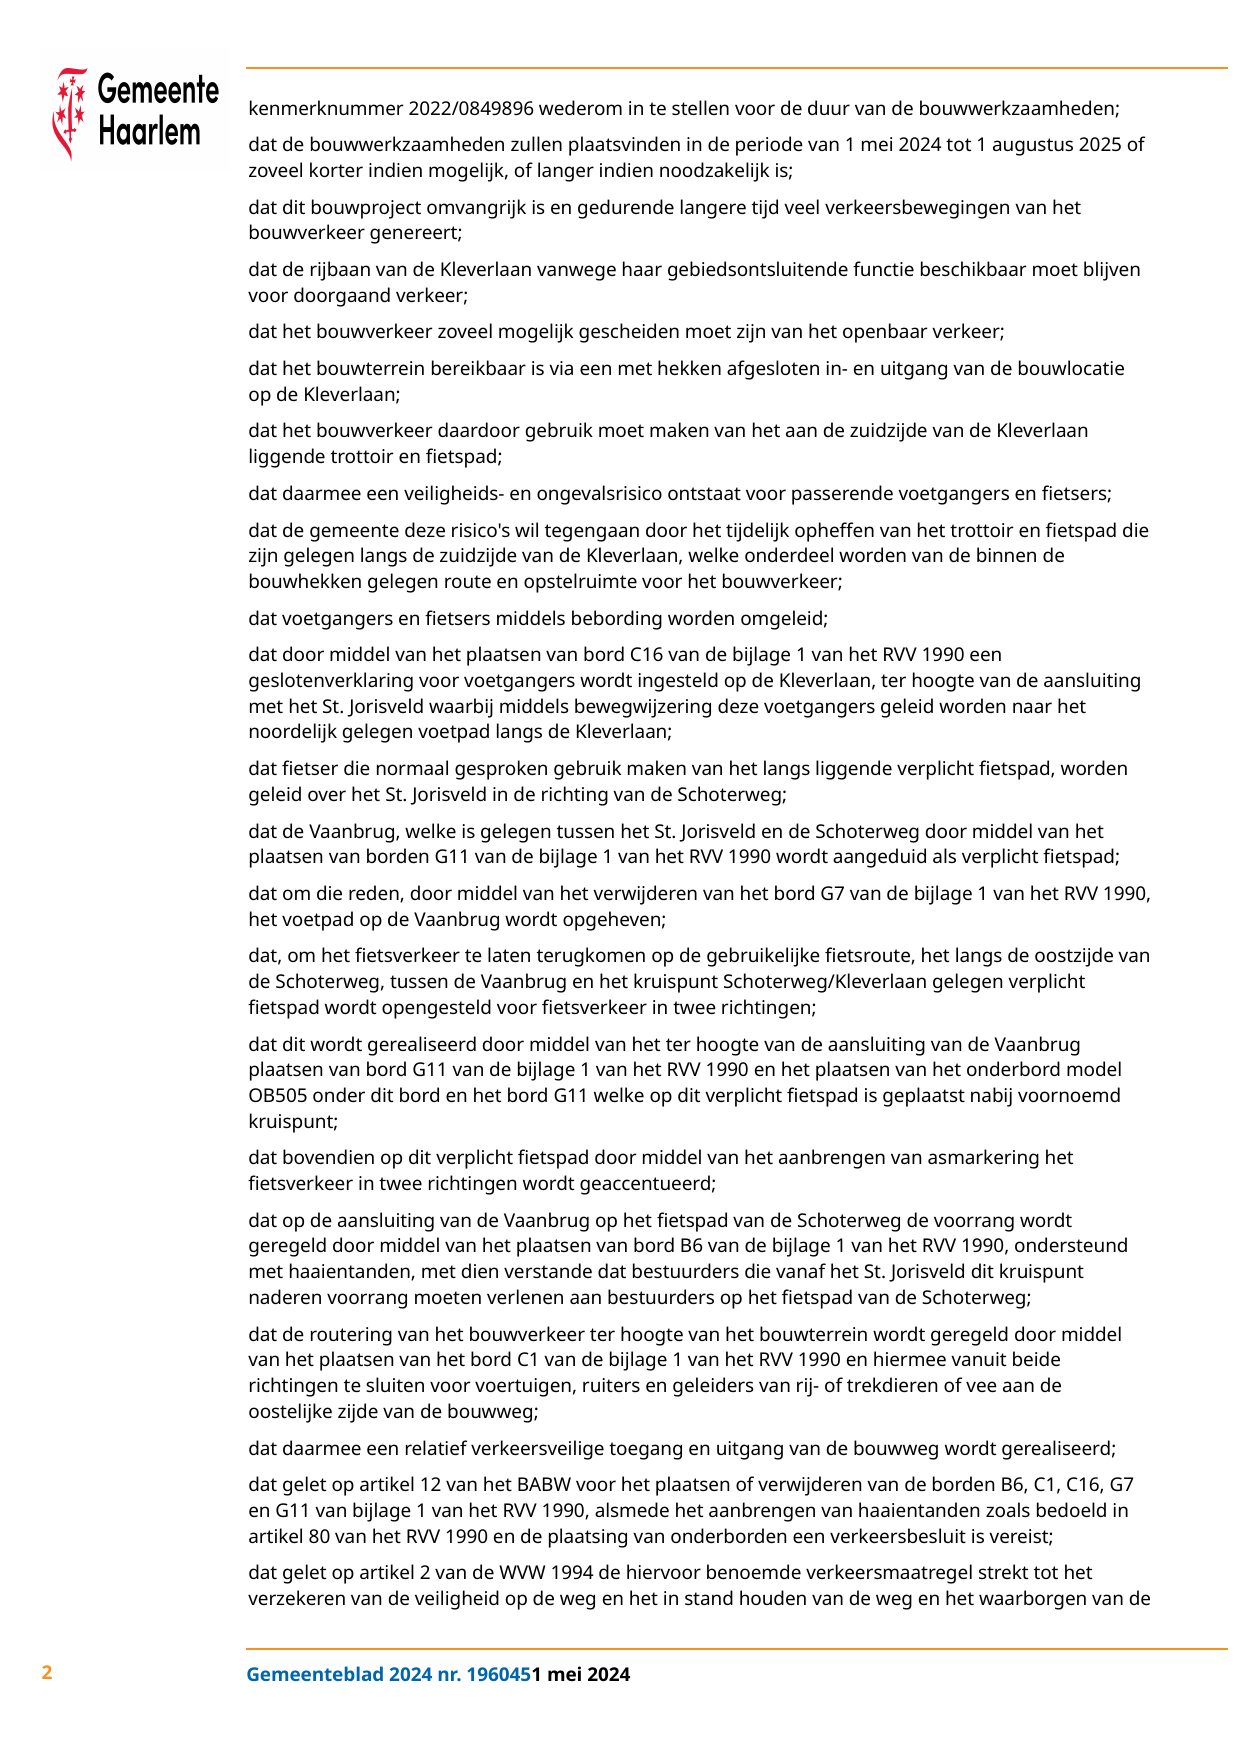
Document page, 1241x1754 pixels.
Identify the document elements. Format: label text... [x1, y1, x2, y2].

text dat gelet op artikel 2 van de WVW 1994 de hiervoor benoemde verkeersmaatregel strekt tot het verzekeren van de veiligheid op de weg en het in stand houden van de weg en het waarborgen van de [248, 1559, 1152, 1611]
text dat het bouwverkeer daardoor gebruik moet maken van het aan de zuidzijde van de Kleverlaan liggende trottoir en fietspad; [248, 418, 1152, 469]
text dat de rijbaan van de Kleverlaan vanwege haar gebiedsontsluitende functie beschikbaar moet blijven voor doorgaand verkeer; [248, 256, 1152, 308]
text dat dit wordt gerealiseerd door middel van het ter hoogte van de aansluiting van de Vaanbrug plaatsen van bord G11 van de bijlage 1 van het RVV 1990 en het plaatsen van het onderbord model OB505 onder dit bord en het bord G11 welke op dit verplicht fietspad is geplaatst nabij voornoemd kruispunt; [248, 1031, 1152, 1134]
text dat daarmee een veiligheids- en ongevalsrisico ontstaat voor passerende voetgangers en fietsers; [248, 480, 1152, 506]
picture [41, 47, 231, 172]
text dat dit bouwproject omvangrijk is en gedurende langere tijd veel verkeersbewegingen van het bouwverkeer genereert; [248, 194, 1152, 245]
text dat voetgangers en fietsers middels bebording worden omgeleid; [248, 605, 1152, 631]
text dat, om het fietsverkeer te laten terugkomen op de gebruikelijke fietsroute, het langs de oostzijde van de Schoterweg, tussen de Vaanbrug en het kruispunt Schoterweg/Kleverlaan gelegen verplicht fietspad wordt opengesteld voor fietsverkeer in twee richtingen; [248, 943, 1152, 1020]
text dat gelet op artikel 12 van het BABW voor het plaatsen of verwijderen van de borden B6, C1, C16, G7 en G11 van bijlage 1 van het RVV 1990, alsmede het aanbrengen van haaientanden zoals bedoeld in artikel 80 van het RVV 1990 en de plaatsing van onderborden een verkeersbesluit is vereist; [248, 1471, 1152, 1548]
text dat de routering van het bouwverkeer ter hoogte van het bouwterrein wordt geregeld door middel van het plaatsen van het bord C1 van de bijlage 1 van het RVV 1990 en hiermee vanuit beide richtingen te sluiten voor voertuigen, ruiters en geleiders van rij- of trekdieren of vee aan de oostelijke zijde van de bouwweg; [248, 1321, 1152, 1424]
text dat daarmee een relatief verkeersveilige toegang en uitgang van de bouwweg wordt gerealiseerd; [248, 1435, 1152, 1460]
text dat het bouwterrein bereikbaar is via een met hekken afgesloten in- en uitgang van de bouwlocatie op de Kleverlaan; [248, 355, 1152, 407]
text dat door middel van het plaatsen van bord C16 van de bijlage 1 van het RVV 1990 een geslotenverklaring voor voetgangers wordt ingesteld op de Kleverlaan, ter hoogte van de aansluiting met het St. Jorisveld waarbij middels bewegwijzering deze voetgangers geleid worden naar het noordelijk gelegen voetpad langs de Kleverlaan; [248, 642, 1152, 744]
text dat de gemeente deze risico's wil tegengaan door het tijdelijk opheffen van het trottoir en fietspad die zijn gelegen langs de zuidzijde van de Kleverlaan, welke onderdeel worden van de binnen de bouwhekken gelegen route en opstelruimte voor het bouwverkeer; [248, 517, 1152, 594]
text dat bovendien op dit verplicht fietspad door middel van het aanbrengen van asmarkering het fietsverkeer in twee richtingen wordt geaccentueerd; [248, 1144, 1152, 1196]
text dat fietser die normaal gesproken gebruik maken van het langs liggende verplicht fietspad, worden geleid over het St. Jorisveld in de richting van de Schoterweg; [248, 755, 1152, 807]
text dat om die reden, door middel van het verwijderen van het bord G7 van de bijlage 1 van het RVV 1990, het voetpad op de Vaanbrug wordt opgeheven; [248, 880, 1152, 932]
text dat de bouwwerkzaamheden zullen plaatsvinden in de periode van 1 mei 2024 tot 1 augustus 2025 of zoveel korter indien mogelijk, of langer indien noodzakelijk is; [248, 131, 1152, 183]
text kenmerknummer 2022/0849896 wederom in te stellen voor de duur van de bouwwerkzaamheden; [248, 95, 1152, 121]
text dat de Vaanbrug, welke is gelegen tussen het St. Jorisveld en de Schoterweg door middel van het plaatsen van borden G11 van de bijlage 1 van het RVV 1990 wordt aangeduid als verplicht fietspad; [248, 818, 1152, 869]
text dat het bouwverkeer zoveel mogelijk gescheiden moet zijn van het openbaar verkeer; [248, 319, 1152, 344]
text dat op de aansluiting van de Vaanbrug op het fietspad van de Schoterweg de voorrang wordt geregeld door middel van het plaatsen van bord B6 van de bijlage 1 van het RVV 1990, ondersteund met haaientanden, met dien verstande dat bestuurders die vanaf het St. Jorisveld dit kruispunt naderen voorrang moeten verlenen aan bestuurders op het fietspad van de Schoterweg; [248, 1207, 1152, 1310]
